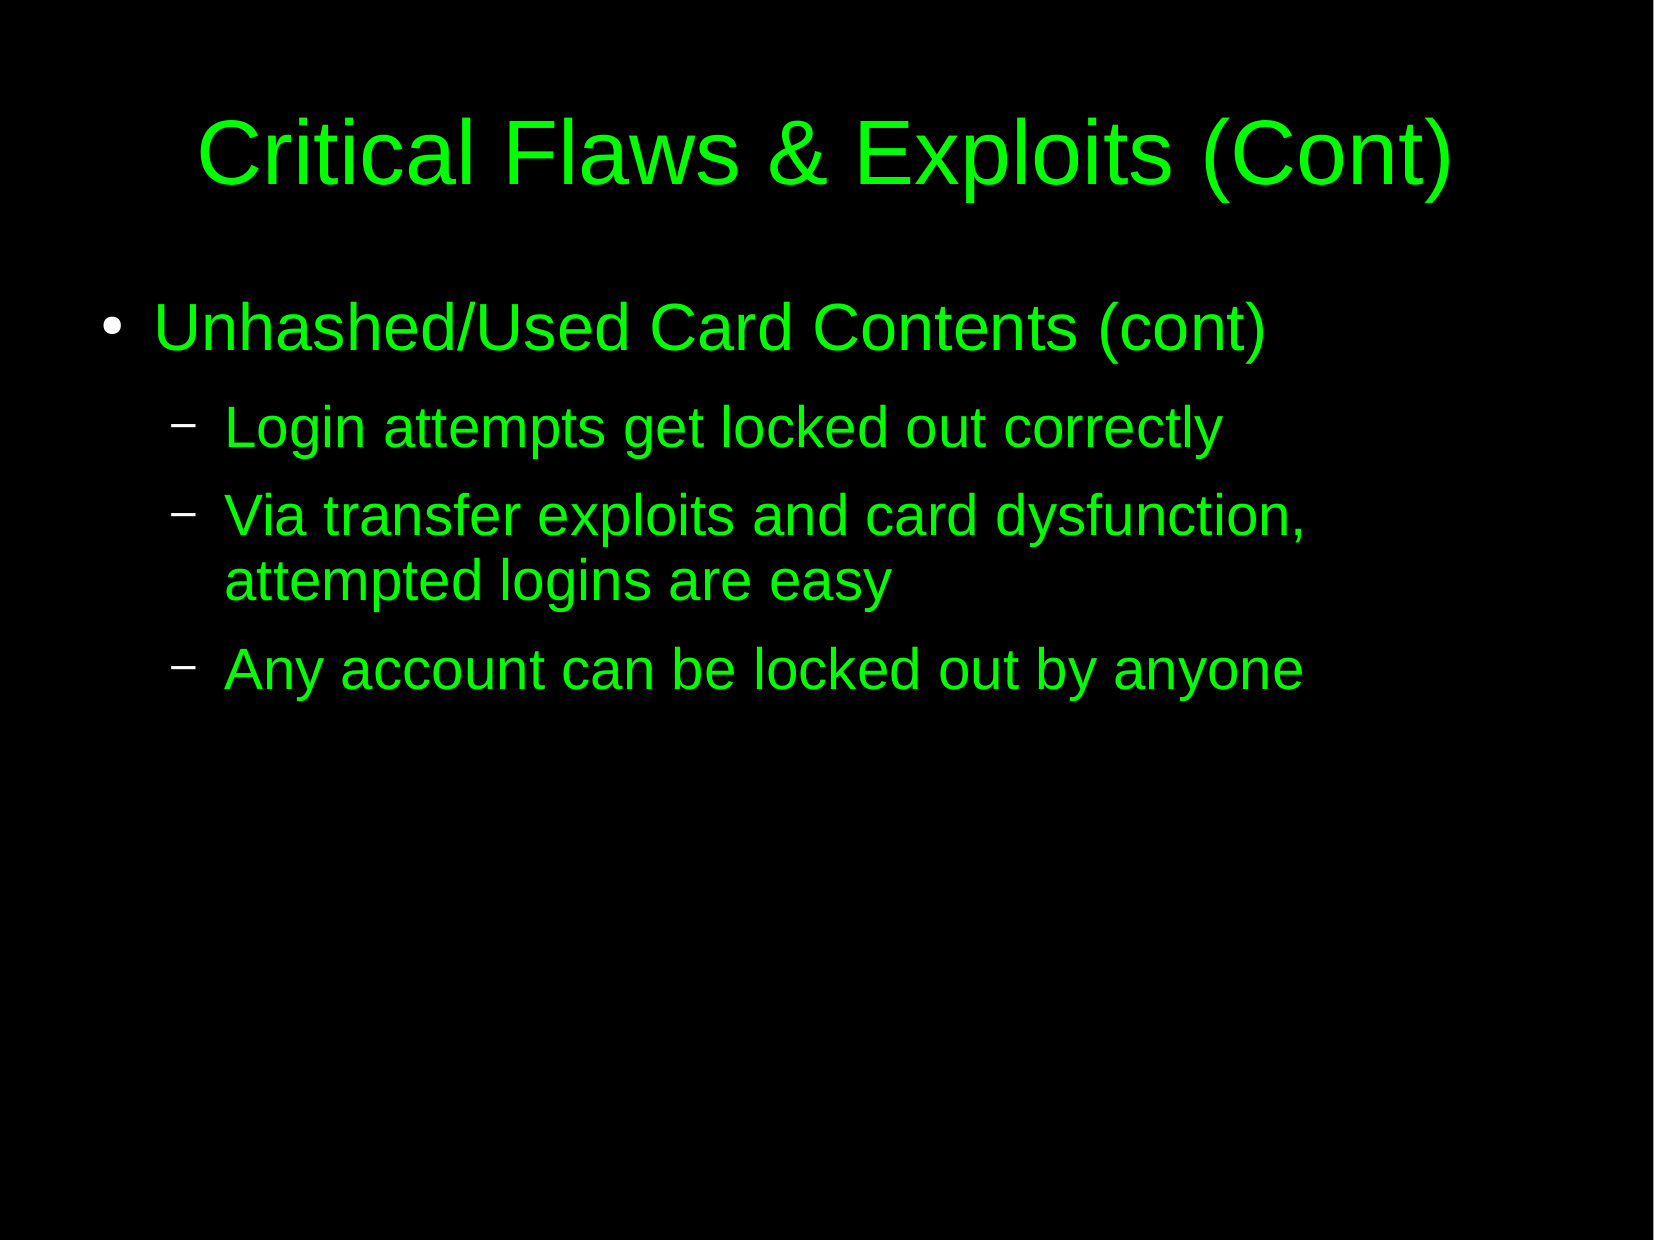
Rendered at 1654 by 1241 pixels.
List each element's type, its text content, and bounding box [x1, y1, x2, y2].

list Unhashed/Used Card Contents (cont) Login attempts get locked out correctly Via transfer exploits and card dysfunction, attempted logins are easy Any account can be locked out by anyone [82, 290, 1538, 1010]
title Critical Flaws & Exploits (Cont) [82, 49, 1571, 257]
